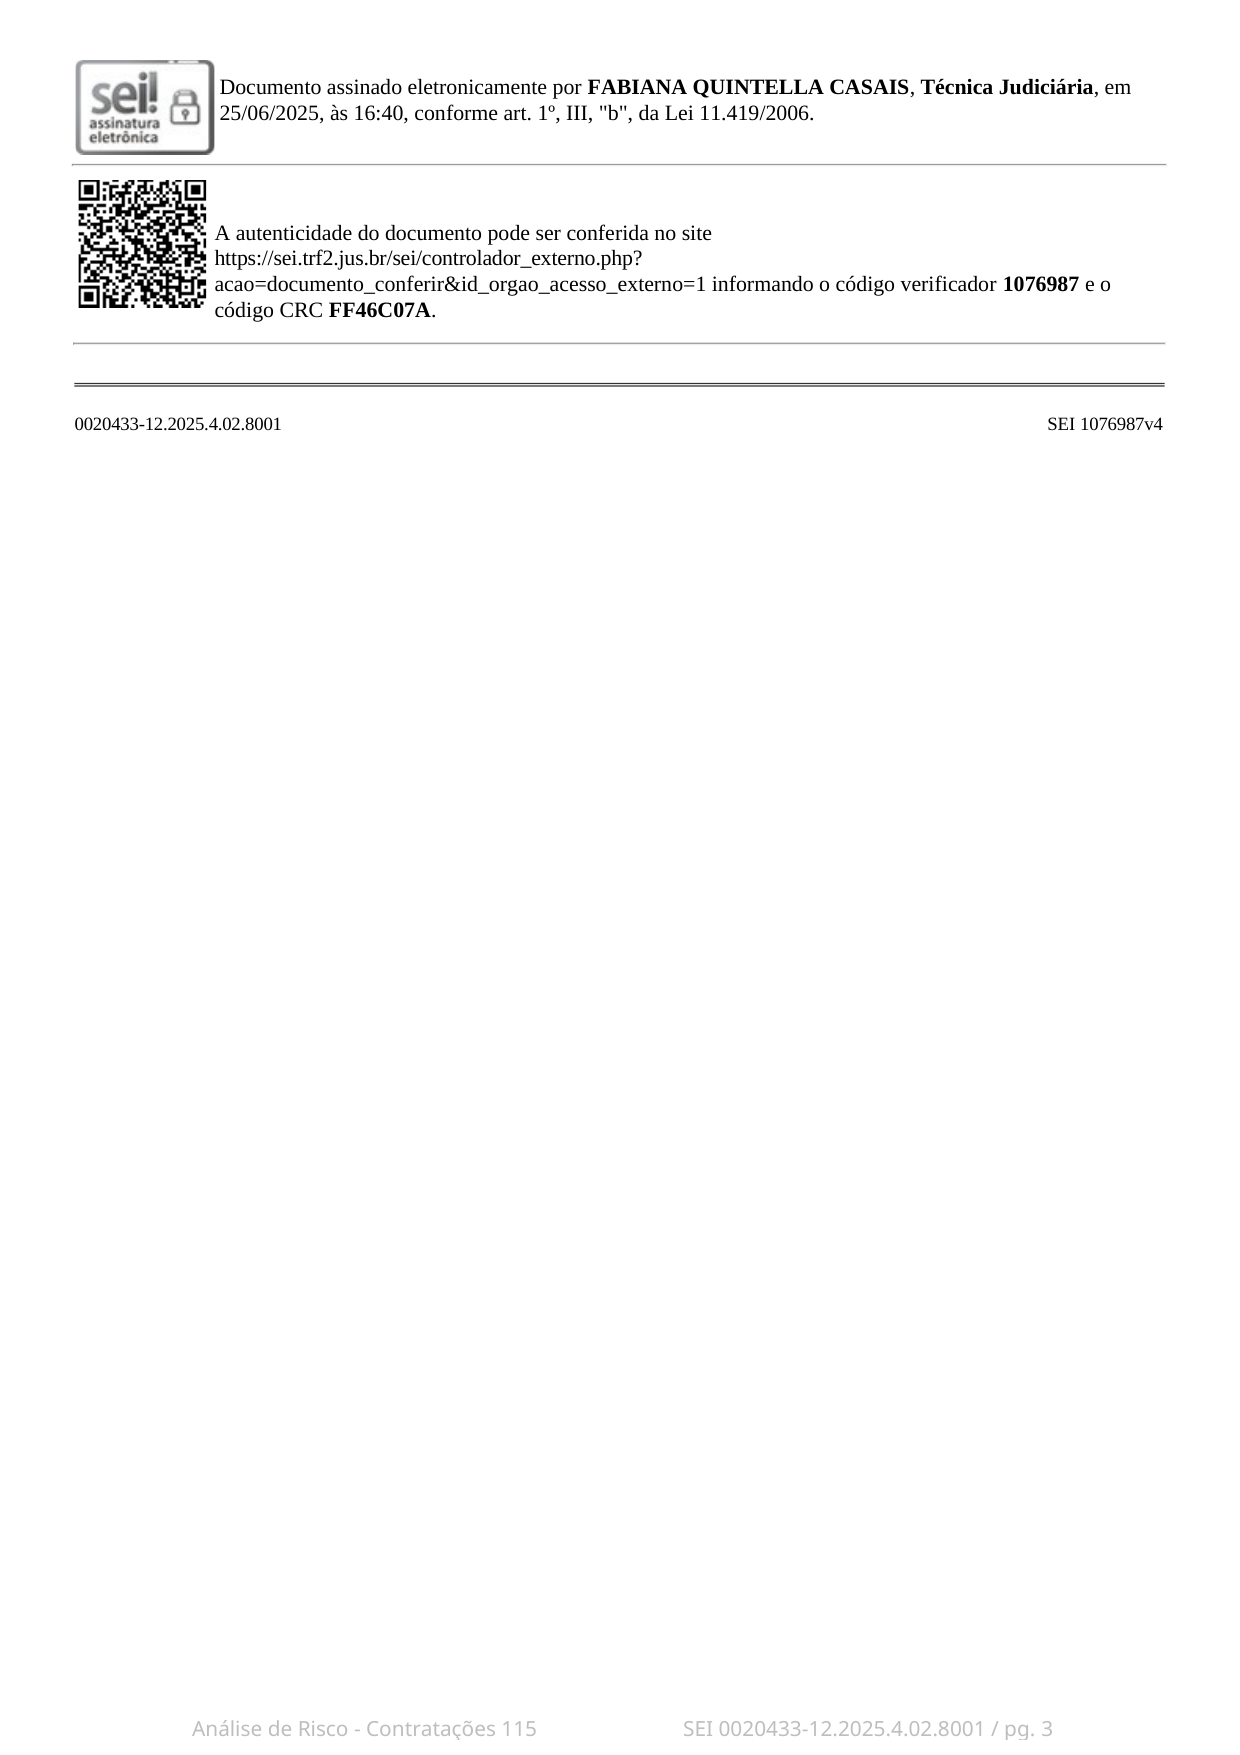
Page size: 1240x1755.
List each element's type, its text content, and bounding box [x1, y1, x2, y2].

text Documento assinado eletronicamente por FABIANA QUINTELLA CASAIS, Técnica Judiciária, em 25/06/2025, às 16:40, conforme art. 1º, III, "b", da Lei 11.419/2006. [219, 74, 1181, 125]
text 0020433-12.2025.4.02.8001 SEI 1076987v4 [74, 413, 1181, 435]
subtitle A autenticidade do documento pode ser conferida no site https://sei.trf2.jus.br/sei/controlador_externo.php? acao=documento_conferir&id_orgao_acesso_externo=1 informando o código verificador 1076987 e o código CRC FF46C07A. [214, 219, 1121, 322]
